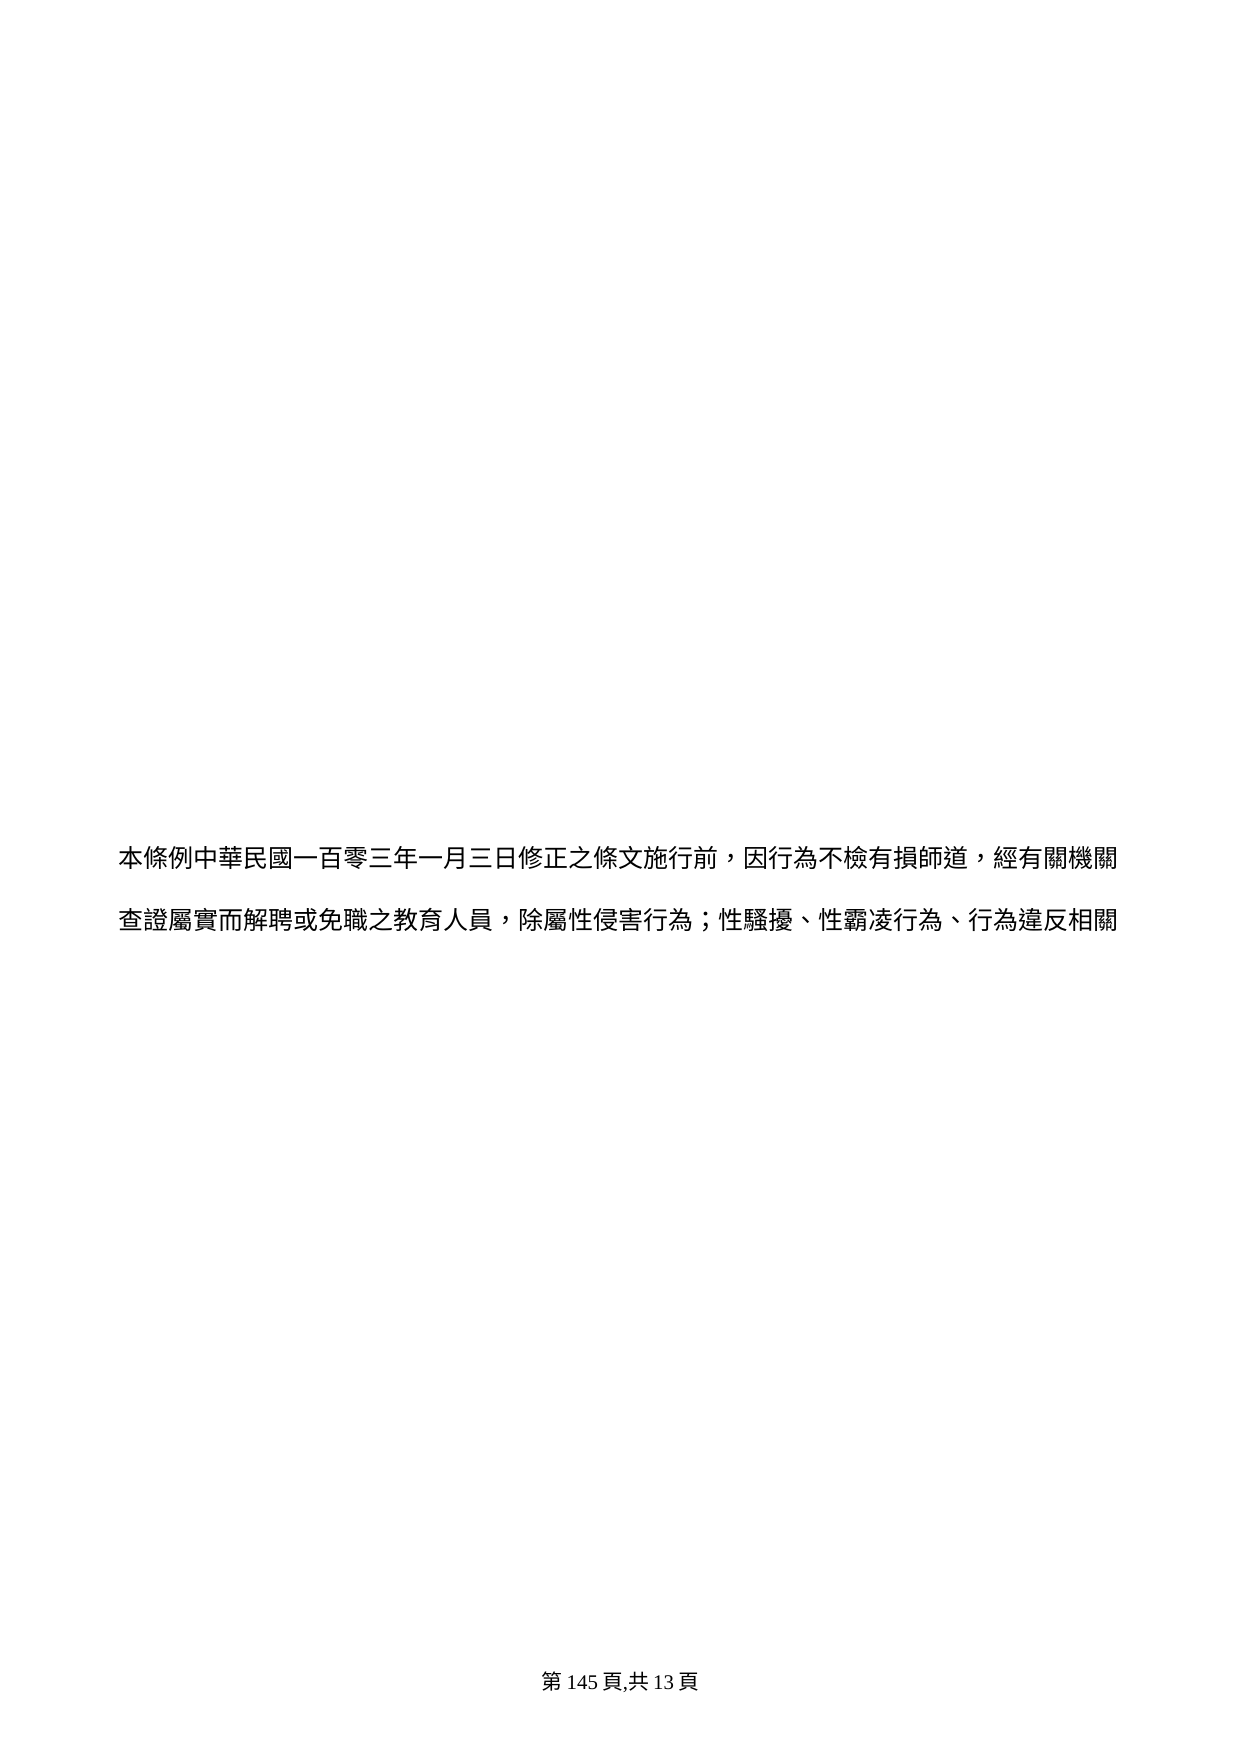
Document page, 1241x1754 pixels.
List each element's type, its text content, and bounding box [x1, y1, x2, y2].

text 本條例中華民國一百零三年一月三日修正之條文施行前，因行為不檢有損師道，經有關機關查證屬實而解聘或免職之教育人員，除屬性侵害行為；性騷擾、性霸凌行為、行為違反相關 [118, 814, 1122, 939]
